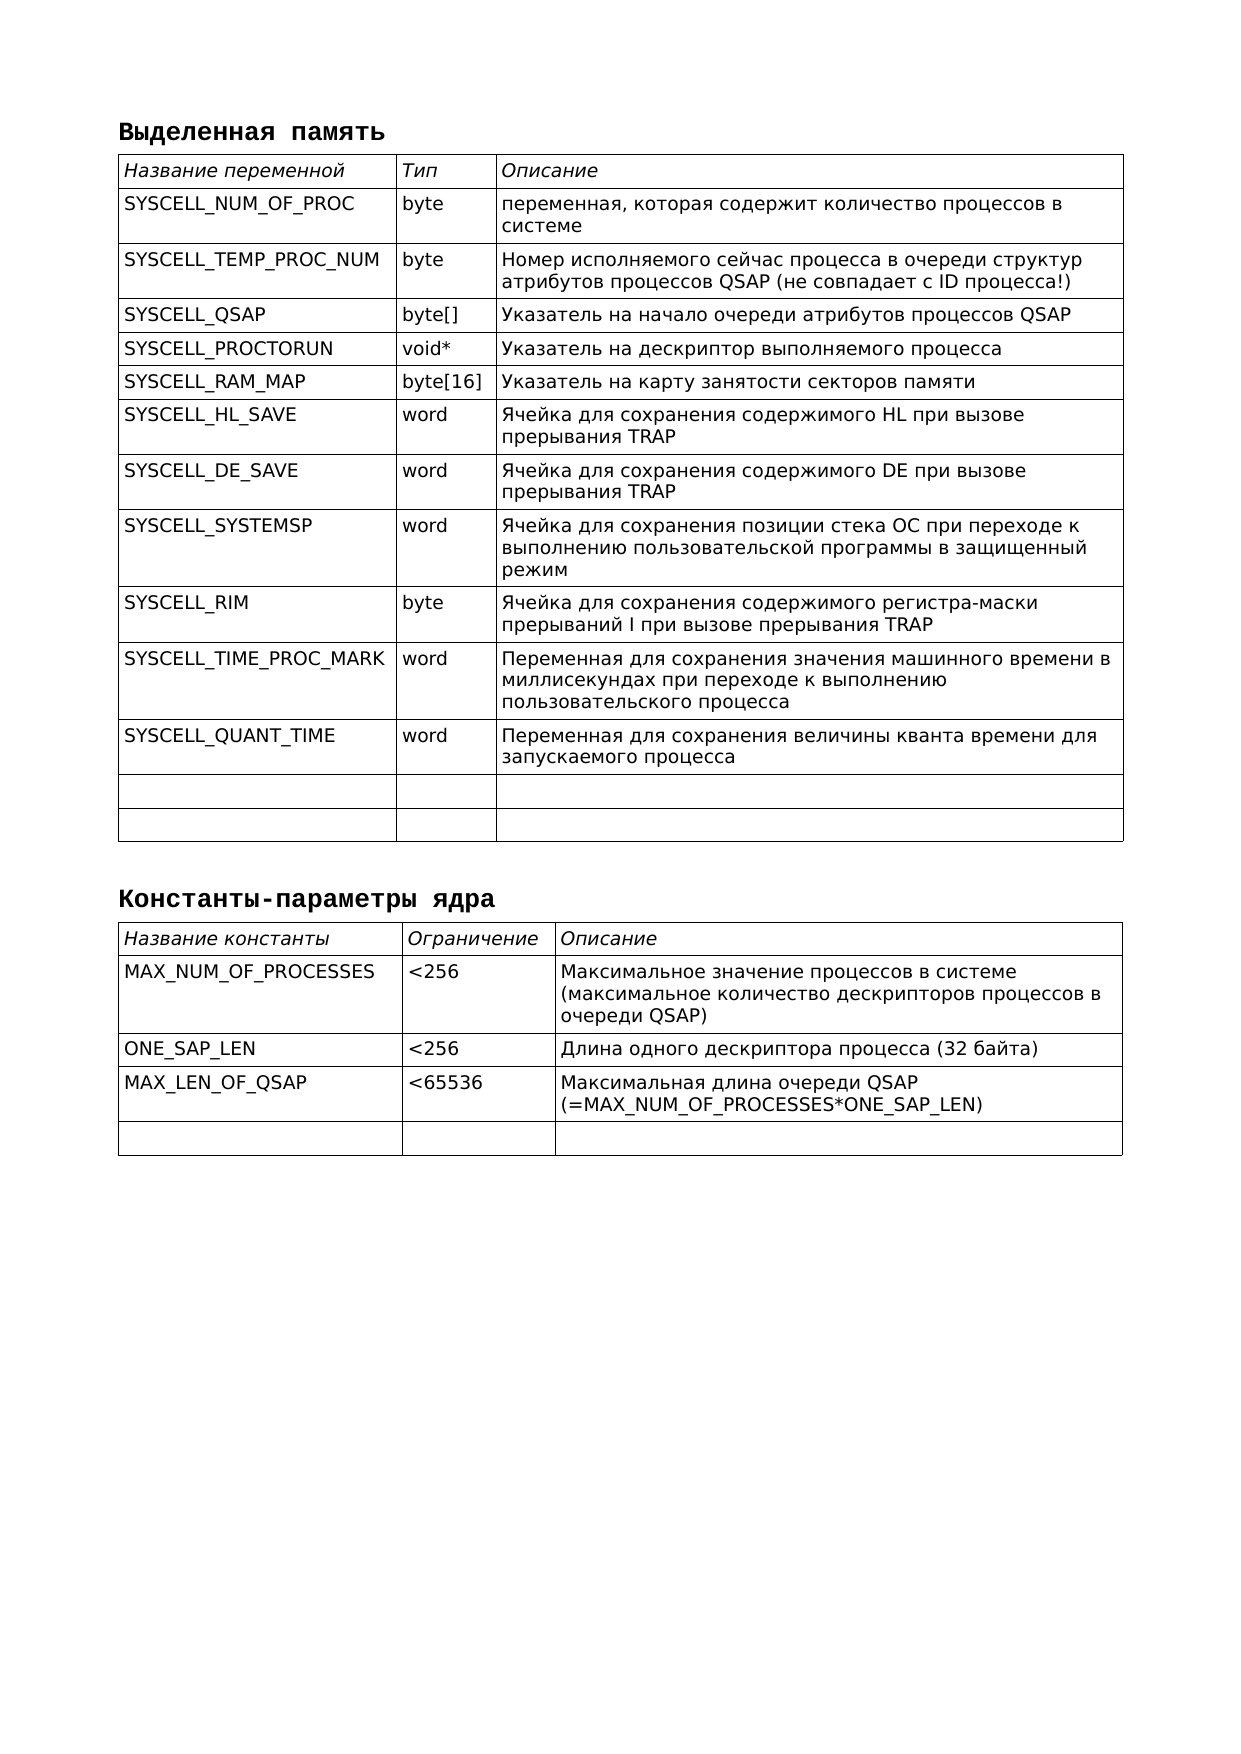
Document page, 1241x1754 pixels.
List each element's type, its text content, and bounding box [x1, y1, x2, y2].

table_cell SYSCELL_SYSTEMSP [119, 510, 396, 586]
table_cell Номер исполняемого сейчас процесса в очереди структур атрибутов процессов QSAP (не совпадает с ID процесса!) [497, 244, 1123, 298]
table_header Название переменной [119, 155, 396, 188]
table_cell Максимальное значение процессов в системе (максимальное количество дескрипторов процессов в очереди QSAP) [556, 956, 1122, 1032]
table_cell Переменная для сохранения значения машинного времени в миллисекундах при переходе к выполнению пользовательского процесса [497, 643, 1123, 719]
table_cell Указатель на карту занятости секторов памяти [497, 366, 1123, 398]
table_cell void* [397, 333, 496, 365]
table_header Тип [397, 155, 496, 188]
table_header Название константы [119, 923, 402, 955]
table_header Описание [497, 155, 1123, 188]
table_cell Ячейка для сохранения позиции стека ОС при переходе к выполнению пользовательской программы в защищенный режим [497, 510, 1123, 586]
table_cell SYSCELL_DE_SAVE [119, 455, 396, 509]
table_cell [497, 775, 1123, 808]
table_cell byte [397, 189, 496, 243]
table_cell <256 [403, 956, 555, 1032]
table_cell SYSCELL_HL_SAVE [119, 400, 396, 454]
table_cell word [397, 455, 496, 509]
table_cell ONE_SAP_LEN [119, 1034, 402, 1066]
table_cell byte[16] [397, 366, 496, 398]
table_cell SYSCELL_PROCTORUN [119, 333, 396, 365]
table_cell [497, 809, 1123, 841]
table_cell SYSCELL_RAM_MAP [119, 366, 396, 398]
table_cell byte [397, 244, 496, 298]
table_cell word [397, 510, 496, 586]
table_cell <65536 [403, 1067, 555, 1121]
table_cell MAX_LEN_OF_QSAP [119, 1067, 402, 1121]
table_cell Ячейка для сохранения содержимого HL при вызове прерывания TRAP [497, 400, 1123, 454]
subtitle Выделенная память [118, 118, 1122, 148]
table_cell переменная, которая содержит количество процессов в системе [497, 189, 1123, 243]
table_cell [119, 809, 396, 841]
table_header Описание [556, 923, 1122, 955]
table_header Ограничение [403, 923, 555, 955]
table_cell <256 [403, 1034, 555, 1066]
table_cell [119, 775, 396, 808]
table_cell Указатель на дескриптор выполняемого процесса [497, 333, 1123, 365]
table_cell SYSCELL_TIME_PROC_MARK [119, 643, 396, 719]
table_cell SYSCELL_RIM [119, 587, 396, 642]
table_cell MAX_NUM_OF_PROCESSES [119, 956, 402, 1032]
table_cell [397, 809, 496, 841]
table_cell Ячейка для сохранения содержимого DE при вызове прерывания TRAP [497, 455, 1123, 509]
table_cell [397, 775, 496, 808]
table_cell Длина одного дескриптора процесса (32 байта) [556, 1034, 1122, 1066]
table_cell Указатель на начало очереди атрибутов процессов QSAP [497, 299, 1123, 332]
table_cell word [397, 643, 496, 719]
table_cell SYSCELL_QSAP [119, 299, 396, 332]
table_cell word [397, 720, 496, 774]
table_cell [119, 1122, 402, 1155]
table_cell SYSCELL_NUM_OF_PROC [119, 189, 396, 243]
table_cell SYSCELL_TEMP_PROC_NUM [119, 244, 396, 298]
table_cell byte[] [397, 299, 496, 332]
table_cell [403, 1122, 555, 1155]
table_cell byte [397, 587, 496, 642]
subtitle Константы-параметры ядра [118, 886, 1122, 916]
table_cell SYSCELL_QUANT_TIME [119, 720, 396, 774]
table_cell Максимальная длина очереди QSAP (=MAX_NUM_OF_PROCESSES*ONE_SAP_LEN) [556, 1067, 1122, 1121]
table_cell word [397, 400, 496, 454]
table_cell [556, 1122, 1122, 1155]
table_cell Переменная для сохранения величины кванта времени для запускаемого процесса [497, 720, 1123, 774]
table_cell Ячейка для сохранения содержимого регистра-маски прерываний I при вызове прерывания TRAP [497, 587, 1123, 642]
